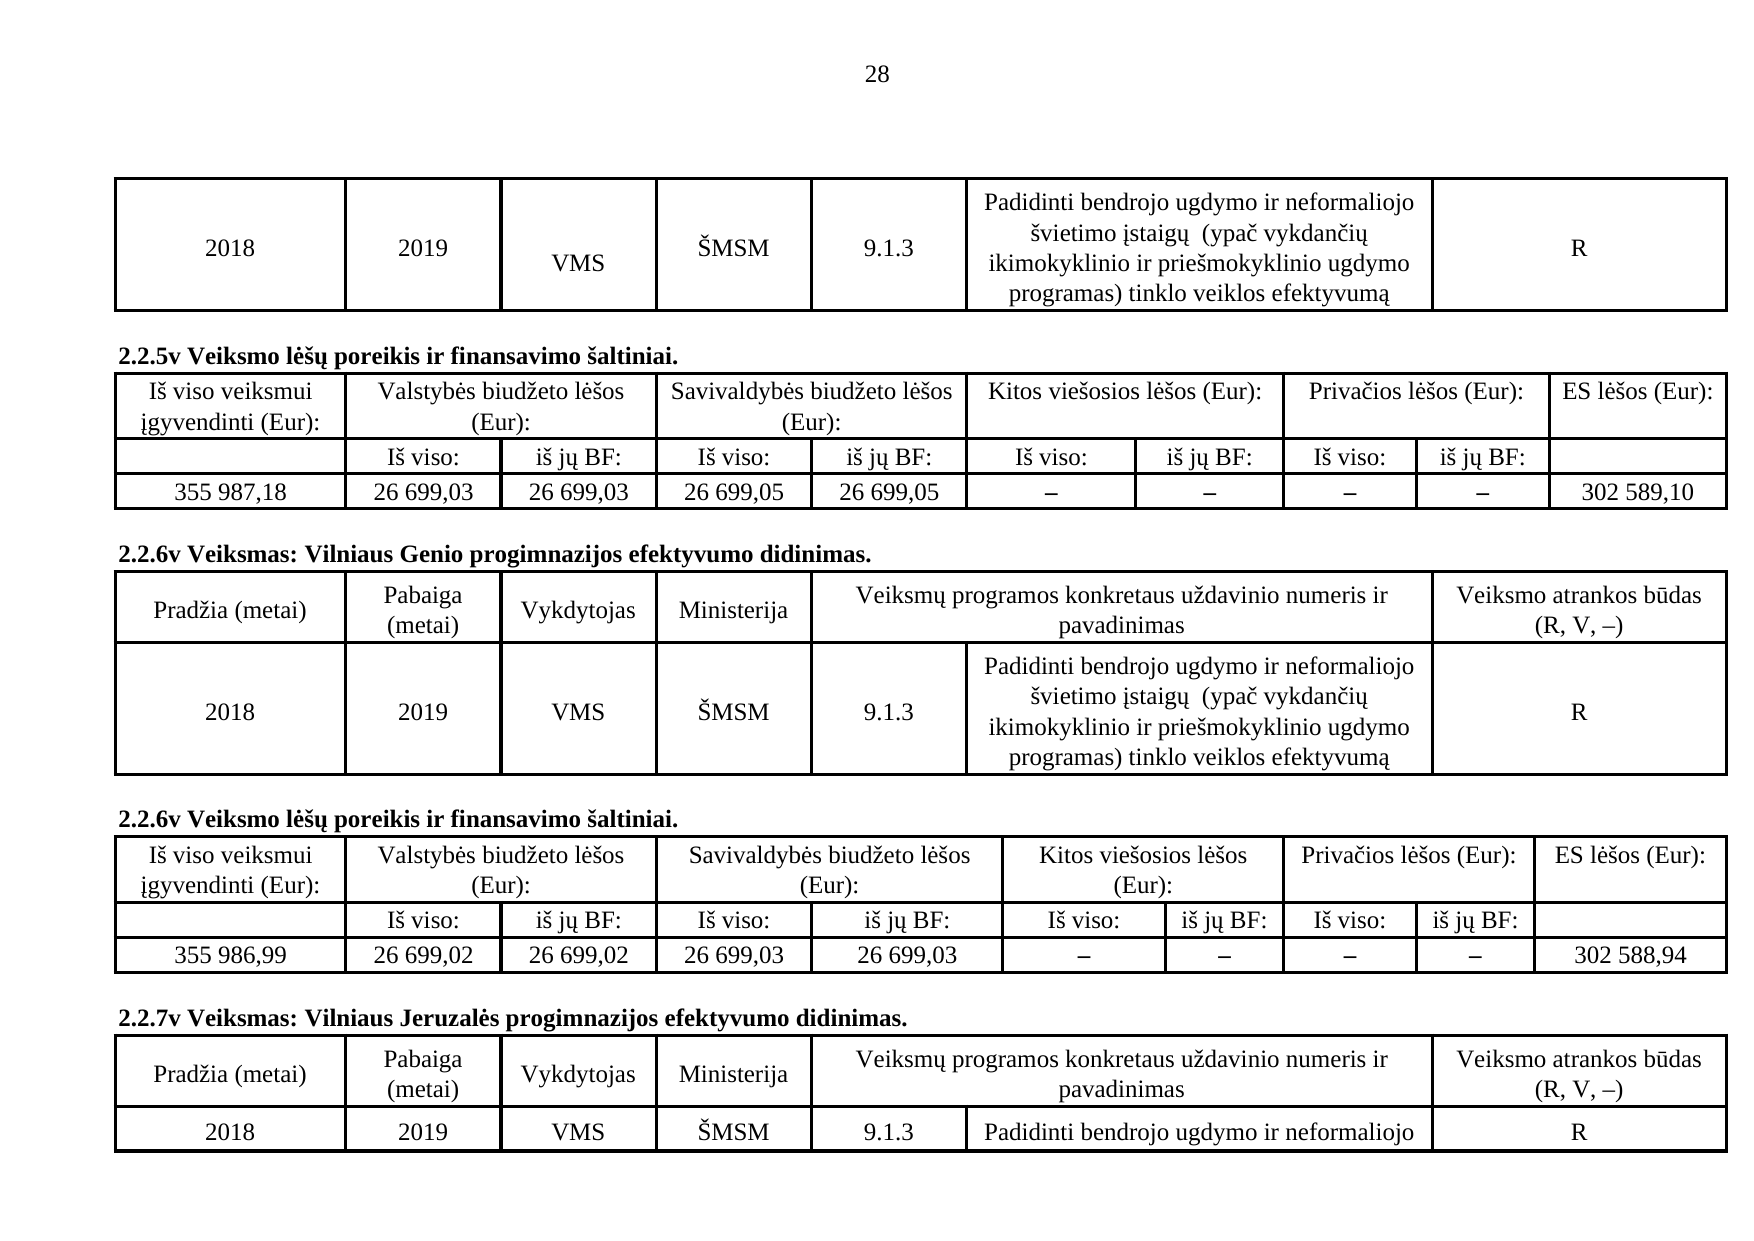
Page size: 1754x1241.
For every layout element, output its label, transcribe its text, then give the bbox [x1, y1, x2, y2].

table_cell 26 699,03 [658, 939, 810, 971]
table_cell – [1004, 939, 1164, 971]
table_cell 26 699,03 [503, 475, 655, 507]
table_header Privačios lėšos (Eur): [1285, 375, 1548, 437]
table_cell 26 699,02 [503, 939, 655, 971]
table_header Kitos viešosios lėšos (Eur): [1004, 838, 1282, 901]
table_cell 355 987,18 [117, 475, 344, 507]
table_header Valstybės biudžeto lėšos (Eur): [347, 375, 655, 437]
text 2.2.7v Veiksmas: Vilniaus Jeruzalės progimnazijos efektyvumo didinimas. [118, 1003, 1636, 1032]
table_cell VMS [503, 1108, 655, 1149]
table_cell Iš viso: [1285, 440, 1415, 472]
table_cell Padidinti bendrojo ugdymo ir neformaliojo švietimo įstaigų (ypač vykdančių ikimokyklinio ir priešmokyklinio ugdymo programas) tinklo veiklos efektyvumą [968, 644, 1431, 773]
table_cell iš jų BF: [1418, 904, 1533, 936]
table_cell ŠMSM [658, 1108, 810, 1149]
table_cell [117, 904, 344, 936]
table_cell ŠMSM [658, 180, 810, 309]
table_header Pradžia (metai) [117, 573, 344, 641]
table_cell 2018 [117, 1108, 344, 1149]
table_cell 302 589,10 [1551, 475, 1725, 507]
table_header Valstybės biudžeto lėšos (Eur): [347, 838, 655, 901]
table_header Privačios lėšos (Eur): [1285, 838, 1533, 901]
table_cell iš jų BF: [503, 440, 655, 472]
table_header Pabaiga (metai) [347, 1037, 499, 1104]
table_cell R [1434, 180, 1725, 309]
table_cell 26 699,03 [347, 475, 499, 507]
table_header Pabaiga (metai) [347, 573, 499, 641]
table_cell Padidinti bendrojo ugdymo ir neformaliojo [968, 1108, 1431, 1149]
table_header Savivaldybės biudžeto lėšos (Eur): [658, 838, 1001, 901]
table_cell 26 699,02 [347, 939, 499, 971]
table_cell Padidinti bendrojo ugdymo ir neformaliojo švietimo įstaigų (ypač vykdančių ikimokyklinio ir priešmokyklinio ugdymo programas) tinklo veiklos efektyvumą [968, 180, 1431, 309]
table_cell Iš viso: [347, 904, 499, 936]
table_cell [117, 440, 344, 472]
table_cell 9.1.3 [813, 180, 965, 309]
table_cell 2018 [117, 180, 344, 309]
table_header Vykdytojas [503, 1037, 655, 1104]
table_header Veiksmų programos konkretaus uždavinio numeris ir pavadinimas [813, 1037, 1431, 1104]
table_header Vykdytojas [503, 573, 655, 641]
table_cell VMS [503, 180, 655, 309]
table_cell iš jų BF: [503, 904, 655, 936]
table_cell iš jų BF: [1167, 904, 1282, 936]
table_cell 2018 [117, 644, 344, 773]
table_cell 2019 [347, 1108, 499, 1149]
table_cell – [968, 475, 1134, 507]
table_cell VMS [503, 644, 655, 773]
table_cell – [1418, 939, 1533, 971]
table_header Ministerija [658, 1037, 810, 1104]
table_cell Iš viso: [1285, 904, 1415, 936]
table_cell ŠMSM [658, 644, 810, 773]
table_cell R [1434, 1108, 1725, 1149]
table_header ES lėšos (Eur): [1536, 838, 1725, 901]
table_header Savivaldybės biudžeto lėšos (Eur): [658, 375, 965, 437]
table_cell iš jų BF: [813, 904, 1001, 936]
text 2.2.6v Veiksmo lėšų poreikis ir finansavimo šaltiniai. [118, 804, 1636, 833]
table_header Iš viso veiksmui įgyvendinti (Eur): [117, 838, 344, 901]
table_cell Iš viso: [658, 904, 810, 936]
table_cell Iš viso: [1004, 904, 1164, 936]
table_cell 26 699,05 [813, 475, 965, 507]
table_cell Iš viso: [968, 440, 1134, 472]
table_header Veiksmo atrankos būdas (R, V, –) [1434, 573, 1725, 641]
table_header Veiksmo atrankos būdas (R, V, –) [1434, 1037, 1725, 1104]
text 2.2.5v Veiksmo lėšų poreikis ir finansavimo šaltiniai. [118, 341, 1636, 369]
table_cell iš jų BF: [1418, 440, 1548, 472]
table_cell – [1167, 939, 1282, 971]
text 2.2.6v Veiksmas: Vilniaus Genio progimnazijos efektyvumo didinimas. [118, 539, 1636, 568]
table_header Ministerija [658, 573, 810, 641]
table_cell – [1418, 475, 1548, 507]
table_cell 26 699,03 [813, 939, 1001, 971]
table_cell 26 699,05 [658, 475, 810, 507]
table_cell 355 986,99 [117, 939, 344, 971]
table_cell – [1285, 939, 1415, 971]
table_cell iš jų BF: [813, 440, 965, 472]
table_header Kitos viešosios lėšos (Eur): [968, 375, 1282, 437]
table_header Veiksmų programos konkretaus uždavinio numeris ir pavadinimas [813, 573, 1431, 641]
table_cell – [1137, 475, 1282, 507]
table_cell 9.1.3 [813, 644, 965, 773]
table_cell R [1434, 644, 1725, 773]
table_header Iš viso veiksmui įgyvendinti (Eur): [117, 375, 344, 437]
table_cell 2019 [347, 180, 499, 309]
table_cell [1536, 904, 1725, 936]
table_header Pradžia (metai) [117, 1037, 344, 1104]
table_cell iš jų BF: [1137, 440, 1282, 472]
table_cell 302 588,94 [1536, 939, 1725, 971]
table_header ES lėšos (Eur): [1551, 375, 1725, 437]
table_cell Iš viso: [347, 440, 499, 472]
table_cell – [1285, 475, 1415, 507]
table_cell 2019 [347, 644, 499, 773]
table_cell 9.1.3 [813, 1108, 965, 1149]
table_cell Iš viso: [658, 440, 810, 472]
table_cell [1551, 440, 1725, 472]
